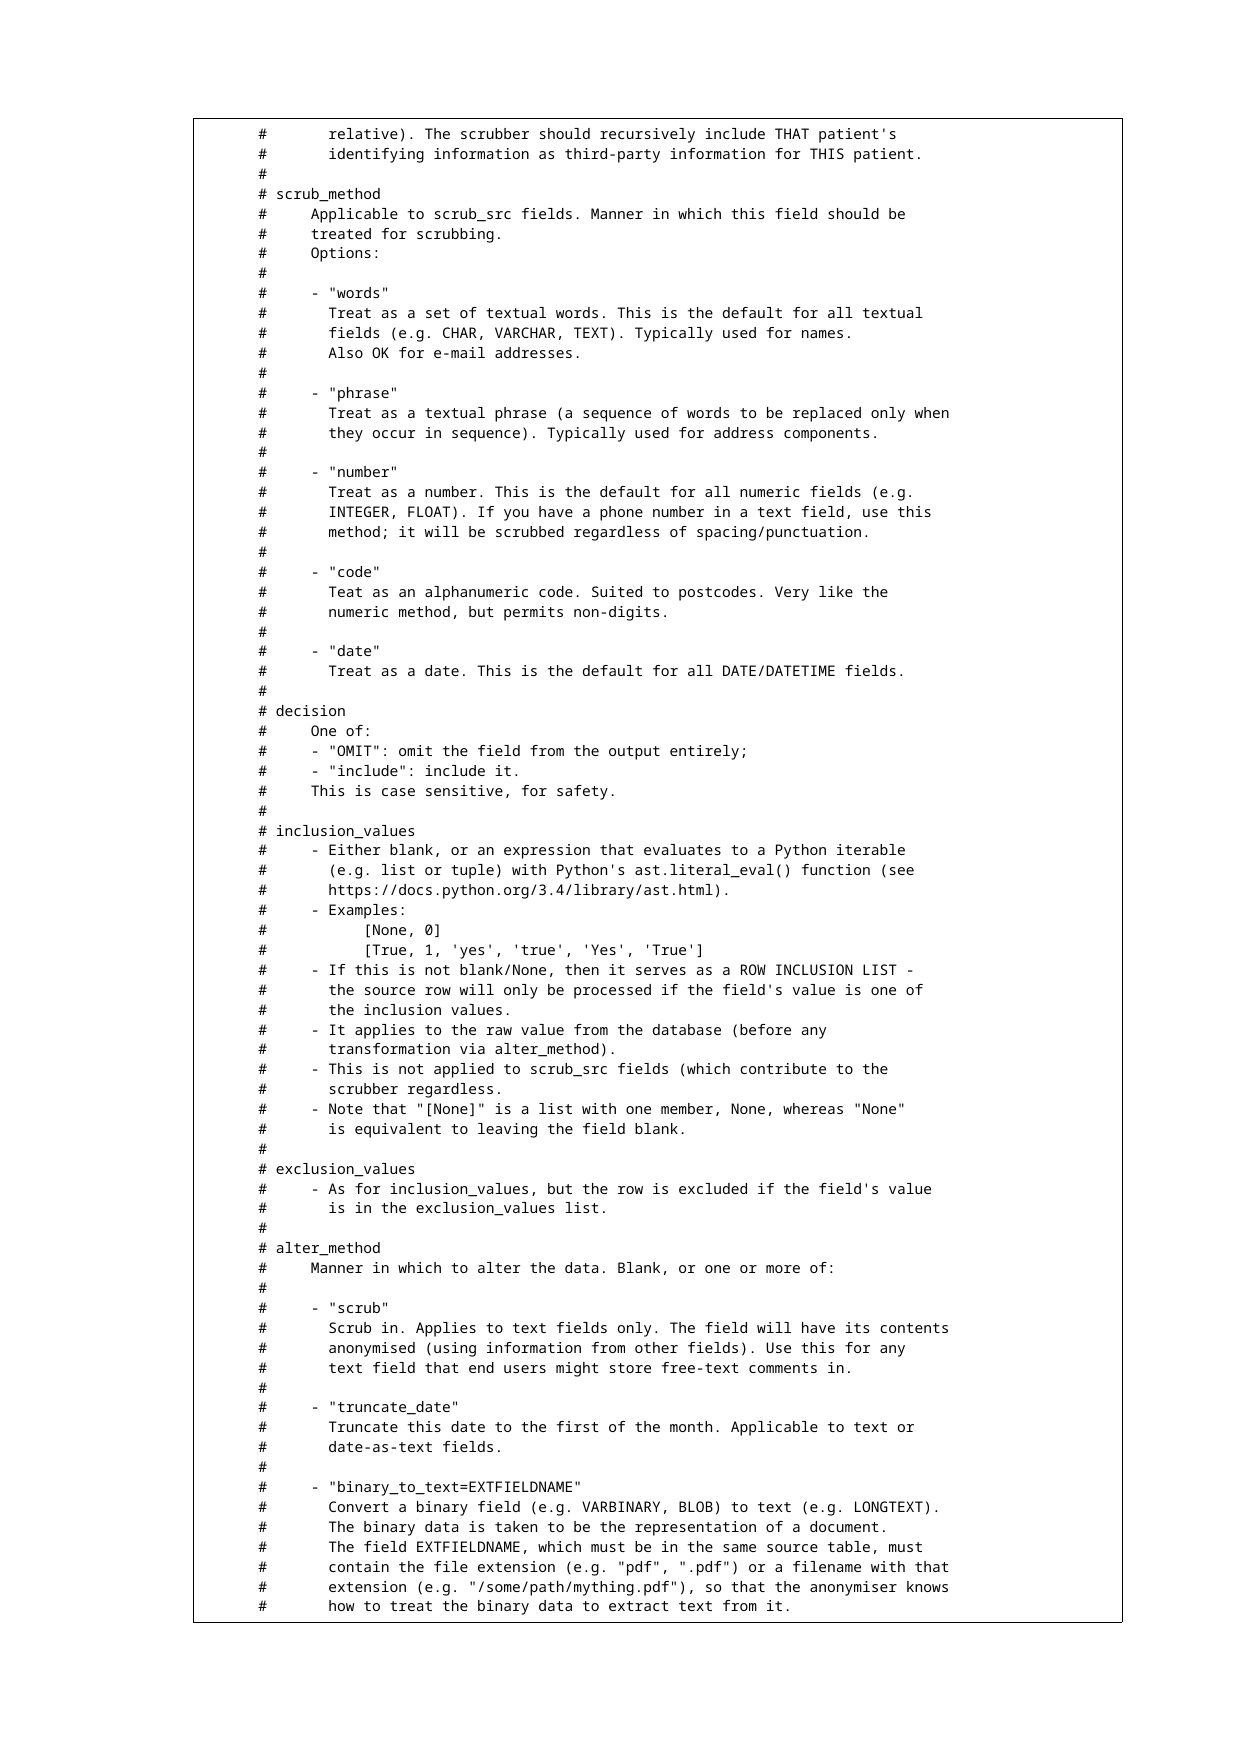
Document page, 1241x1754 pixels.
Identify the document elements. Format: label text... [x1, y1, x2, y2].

table_header # relative). The scrubber should recursively include THAT patient's # identifying information as third-party information for THIS patient. # # scrub_method # Applicable to scrub_src fields. Manner in which this field should be # treated for scrubbing. # Options: # # - "words" # Treat as a set of textual words. This is the default for all textual # fields (e.g. CHAR, VARCHAR, TEXT). Typically used for names. # Also OK for e-mail addresses. # # - "phrase" # Treat as a textual phrase (a sequence of words to be replaced only when # they occur in sequence). Typically used for address components. # # - "number" # Treat as a number. This is the default for all numeric fields (e.g. # INTEGER, FLOAT). If you have a phone number in a text field, use this # method; it will be scrubbed regardless of spacing/punctuation. # # - "code" # Teat as an alphanumeric code. Suited to postcodes. Very like the # numeric method, but permits non-digits. # # - "date" # Treat as a date. This is the default for all DATE/DATETIME fields. # # decision # One of: # - "OMIT": omit the field from the output entirely; # - "include": include it. # This is case sensitive, for safety. # # inclusion_values # - Either blank, or an expression that evaluates to a Python iterable # (e.g. list or tuple) with Python's ast.literal_eval() function (see # https://docs.python.org/3.4/library/ast.html). # - Examples: # [None, 0] # [True, 1, 'yes', 'true', 'Yes', 'True'] # - If this is not blank/None, then it serves as a ROW INCLUSION LIST - # the source row will only be processed if the field's value is one of # the inclusion values. # - It applies to the raw value from the database (before any # transformation via alter_method). # - This is not applied to scrub_src fields (which contribute to the # scrubber regardless. # - Note that "[None]" is a list with one member, None, whereas "None" # is equivalent to leaving the field blank. # # exclusion_values # - As for inclusion_values, but the row is excluded if the field's value # is in the exclusion_values list. # # alter_method # Manner in which to alter the data. Blank, or one or more of: # # - "scrub" # Scrub in. Applies to text fields only. The field will have its contents # anonymised (using information from other fields). Use this for any # text field that end users might store free-text comments in. # # - "truncate_date" # Truncate this date to the first of the month. Applicable to text or # date-as-text fields. # # - "binary_to_text=EXTFIELDNAME" # Convert a binary field (e.g. VARBINARY, BLOB) to text (e.g. LONGTEXT). # The binary data is taken to be the representation of a document. # The field EXTFIELDNAME, which must be in the same source table, must # contain the file extension (e.g. "pdf", ".pdf") or a filename with that # extension (e.g. "/some/path/mything.pdf"), so that the anonymiser knows # how to treat the binary data to extract text from it. [194, 119, 1122, 1622]
